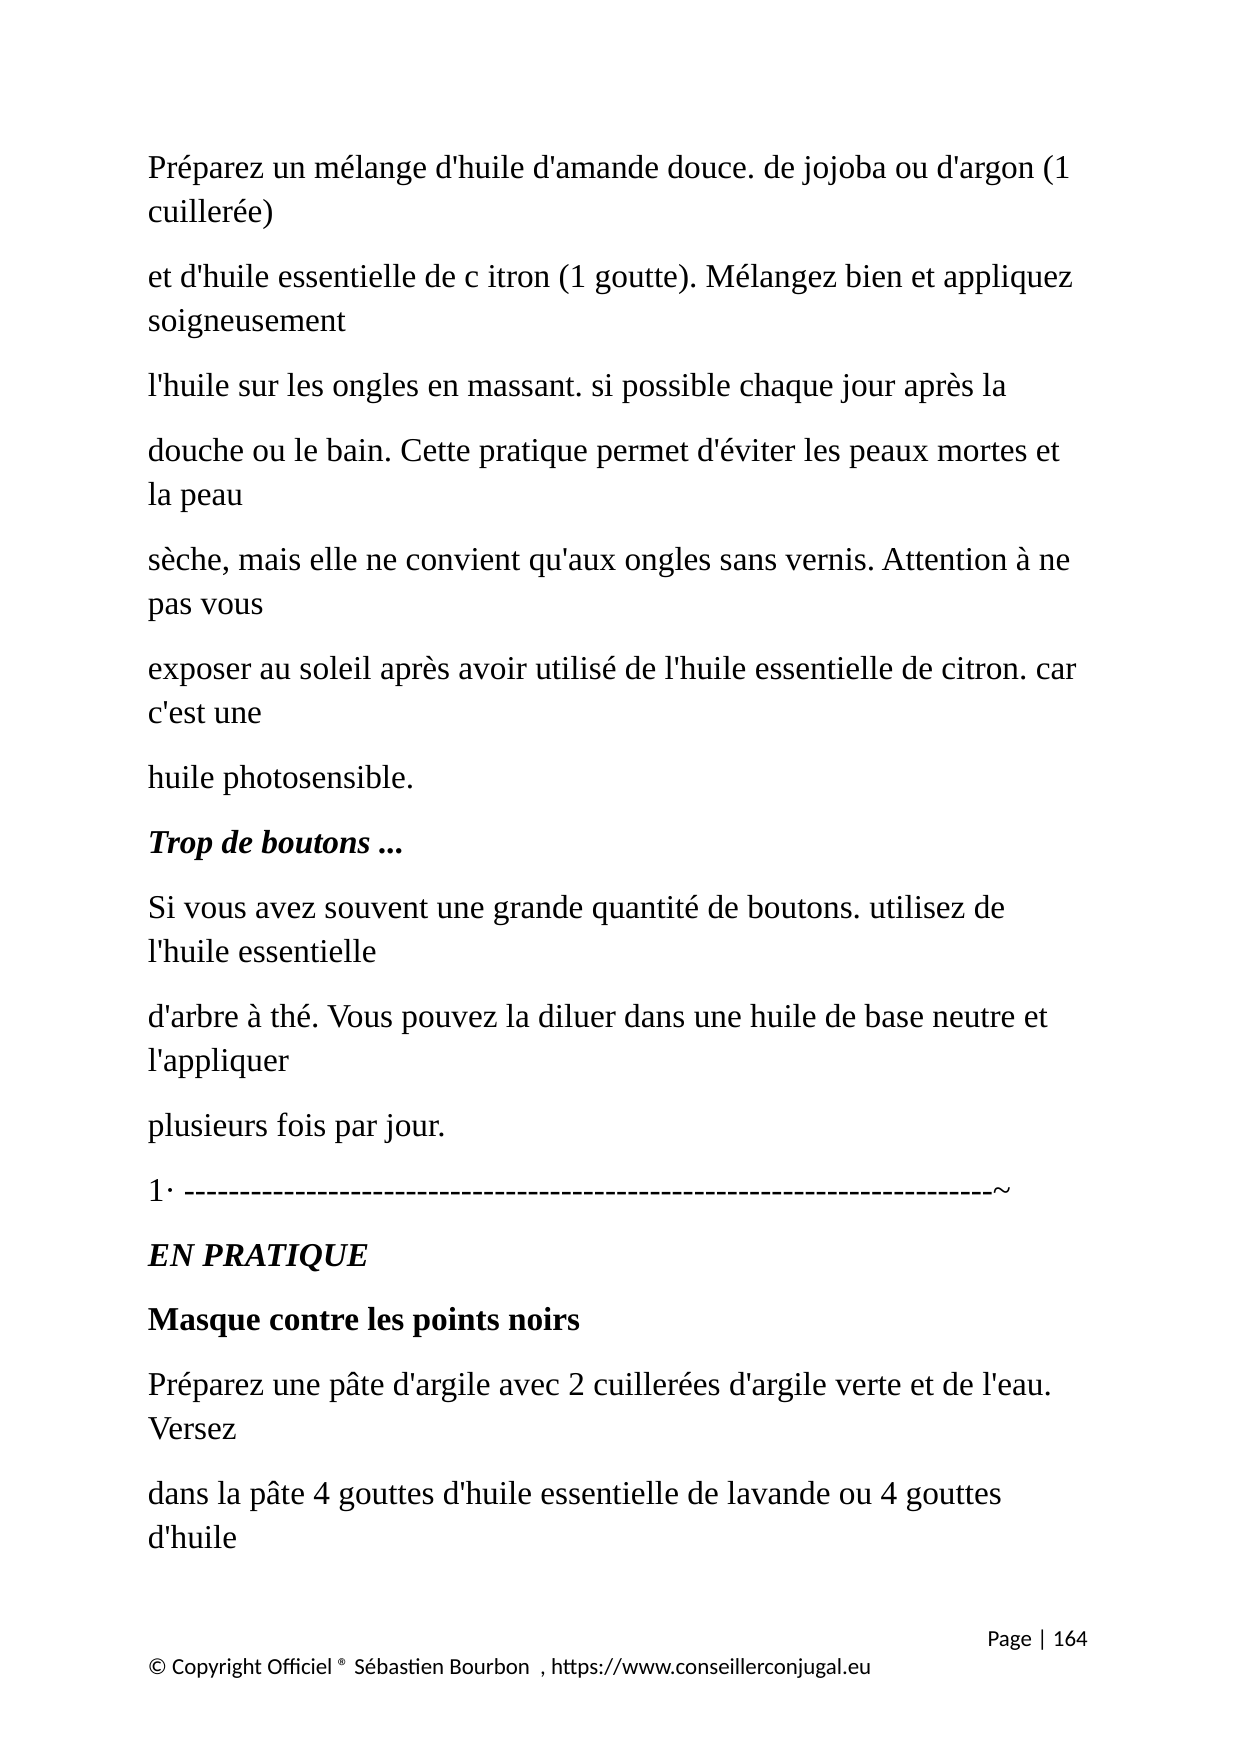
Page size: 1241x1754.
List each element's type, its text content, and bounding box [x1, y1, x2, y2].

text Préparez un mélange d'huile d'amande douce. de jojoba ou d'argon (1 cuillerée) [148, 148, 1093, 230]
text et d'huile essentielle de c itron (1 goutte). Mélangez bien et appliquez soigneusement [148, 257, 1093, 339]
text Si vous avez souvent une grande quantité de boutons. utilisez de l'huile essentielle [148, 887, 1093, 969]
text sèche, mais elle ne convient qu'aux ongles sans vernis. Attention à ne pas vous [148, 539, 1093, 622]
text dans la pâte 4 gouttes d'huile essentielle de lavande ou 4 gouttes d'huile [148, 1473, 1093, 1556]
text l'huile sur les ongles en massant. si possible chaque jour après la [148, 366, 1093, 404]
text 1· -------------------------------------------------------------------------~ [148, 1170, 1093, 1208]
text d'arbre à thé. Vous pouvez la diluer dans une huile de base neutre et l'appliquer [148, 996, 1093, 1078]
text Préparez une pâte d'argile avec 2 cuillerées d'argile verte et de l'eau. Versez [148, 1364, 1093, 1447]
text EN PRATIQUE [148, 1235, 1093, 1273]
text exposer au soleil après avoir utilisé de l'huile essentielle de citron. car c'est une [148, 648, 1093, 731]
text huile photosensible. [148, 757, 1093, 796]
text Trop de boutons ... [148, 822, 1093, 861]
text plusieurs fois par jour. [148, 1105, 1093, 1143]
text Masque contre les points noirs [148, 1300, 1093, 1338]
text douche ou le bain. Cette pratique permet d'éviter les peaux mortes et la peau [148, 430, 1093, 513]
